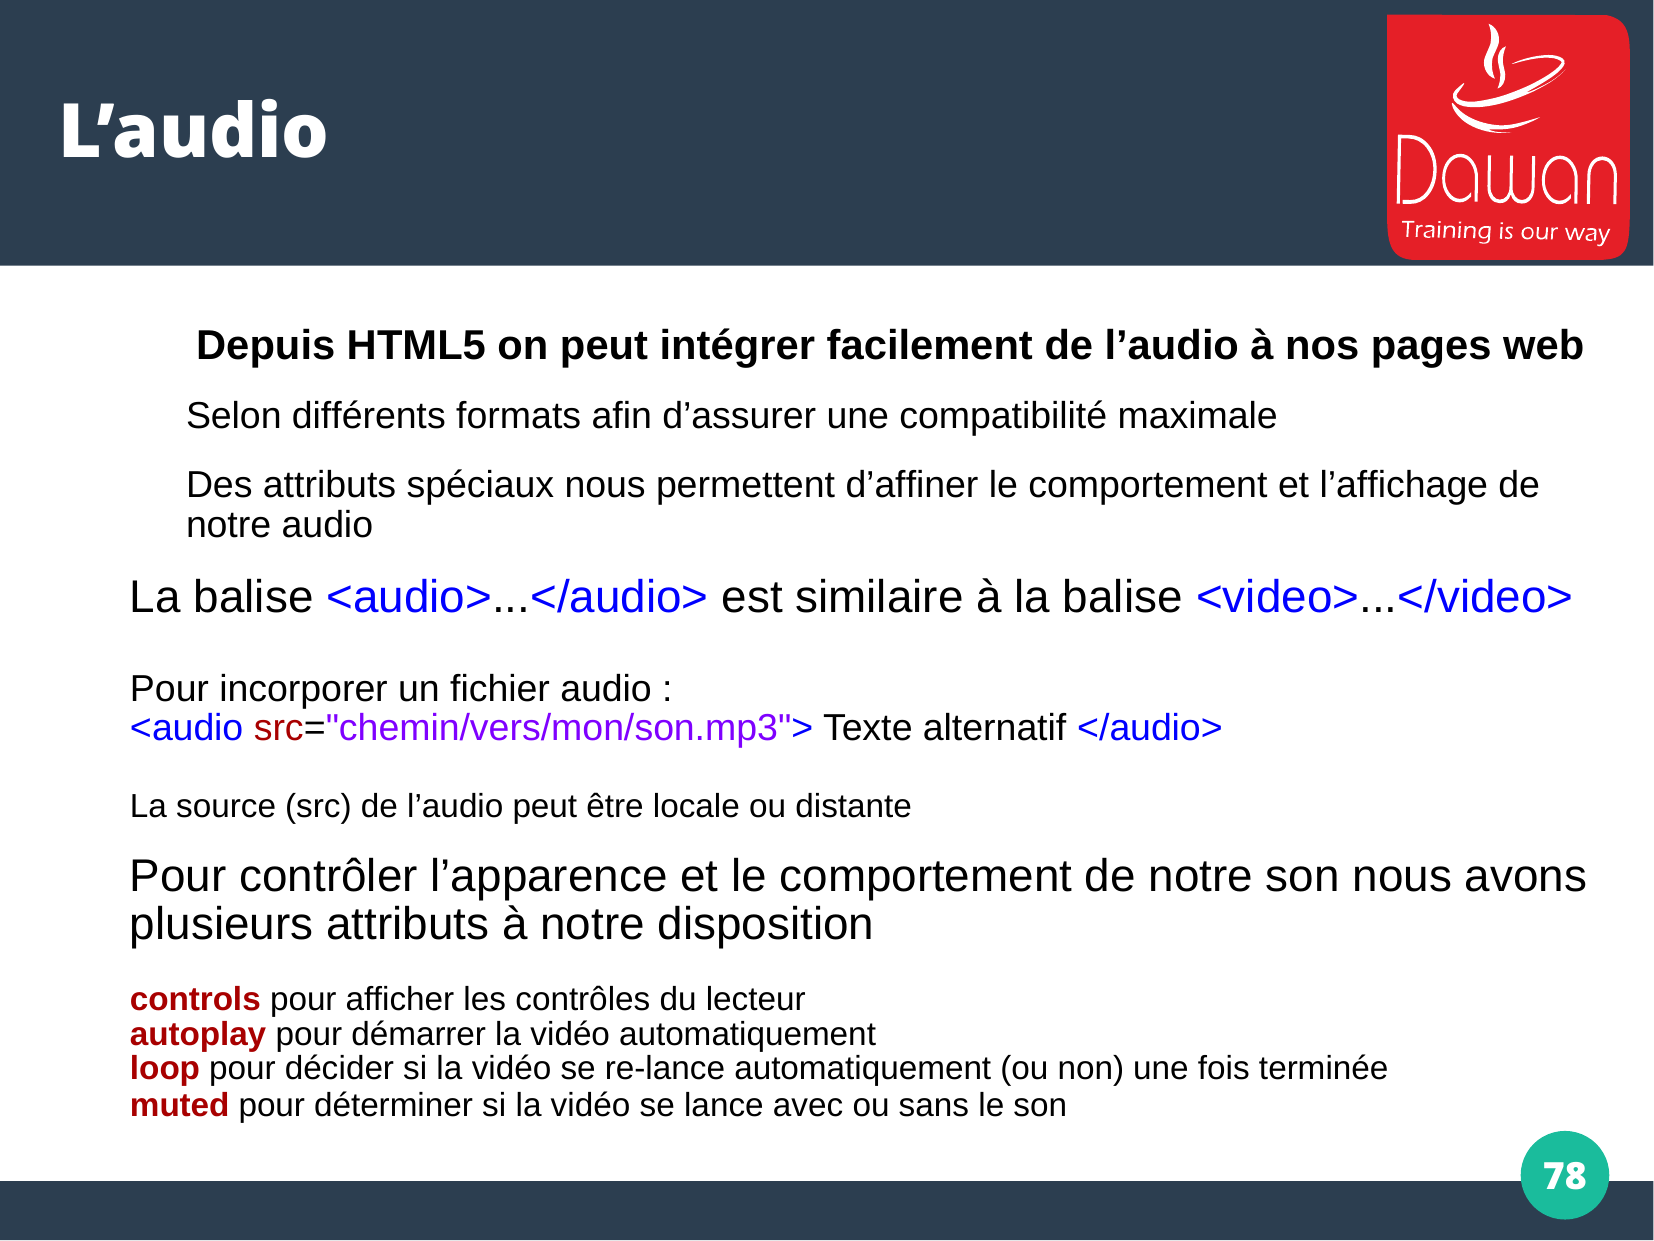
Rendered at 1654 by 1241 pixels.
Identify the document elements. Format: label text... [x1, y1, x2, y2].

title L’audio [59, 49, 1387, 207]
list Depuis HTML5 on peut intégrer facilement de l’audio à nos pages web Selon différents formats afin d’assurer une compatibilité maximale Des attributs spéciaux nous permettent d’affiner le comportement et l’affichage de notre audio La balise <audio>...</audio> est similaire à la balise <video>...</video> Pour incorporer un fichier audio : <audio src="chemin/vers/mon/son.mp3"> Texte alternatif </audio> La source (src) de l’audio peut être locale ou distante Pour contrôler l’apparence et le comportement de notre son nous avons plusieurs attributs à notre disposition controls pour afficher les contrôles du lecteur autoplay pour démarrer la vidéo automatiquement loop pour décider si la vidéo se re-lance automatiquement (ou non) une fois terminée muted pour déterminer si la vidéo se lance avec ou sans le son [59, 324, 1595, 1152]
picture [1387, 14, 1630, 260]
